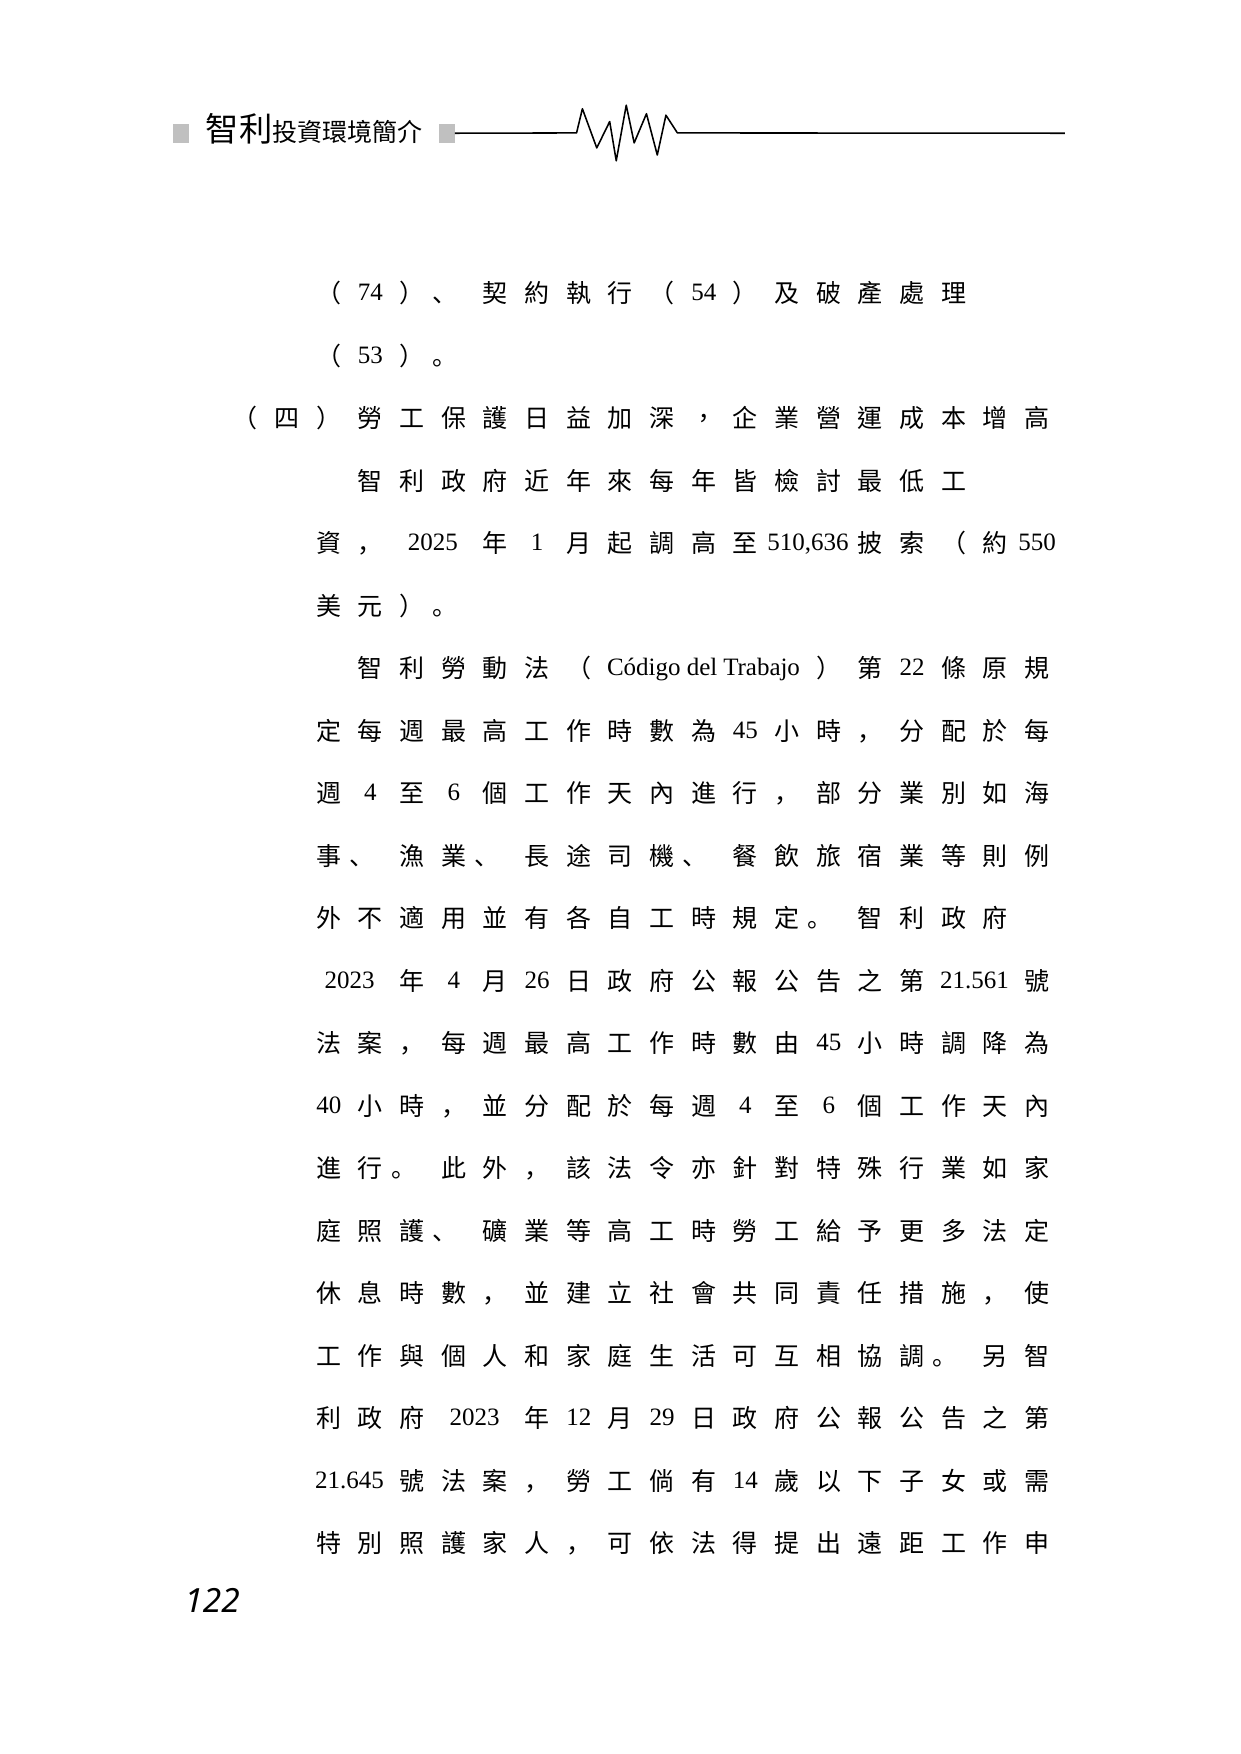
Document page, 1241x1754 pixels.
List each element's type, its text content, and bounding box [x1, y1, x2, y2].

text 智利政府近年來每年皆檢討最低工資，2025年1月起調高至510,636披索（約550美元）。 [281, 438, 1058, 625]
text （74）、契約執行（54）及破產處理（53）。 [281, 250, 1058, 375]
text 智利勞動法（Código del Trabajo）第22條原規定每週最高工作時數為45小時，分配於每週4至6個工作天內進行，部分業別如海事、漁業、長途司機、餐飲旅宿業等則例外不適用並有各自工時規定。智利政府2023年4月26日政府公報公告之第21.561號法案，每週最高工作時數由45小時調降為40小時，並分配於每週4至6個工作天內進行。此外，該法令亦針對特殊行業如家庭照護、礦業等高工時勞工給予更多法定休息時數，並建立社會共同責任措施，使工作與個人和家庭生活可互相協調。另智利政府2023年12月29日政府公報公告之第21.645號法案，勞工倘有14歲以下子女或需特別照護家人，可依法得提出遠距工作申 [281, 625, 1058, 1563]
text （四）勞工保護日益加深，企業營運成本增高 [207, 375, 1058, 438]
